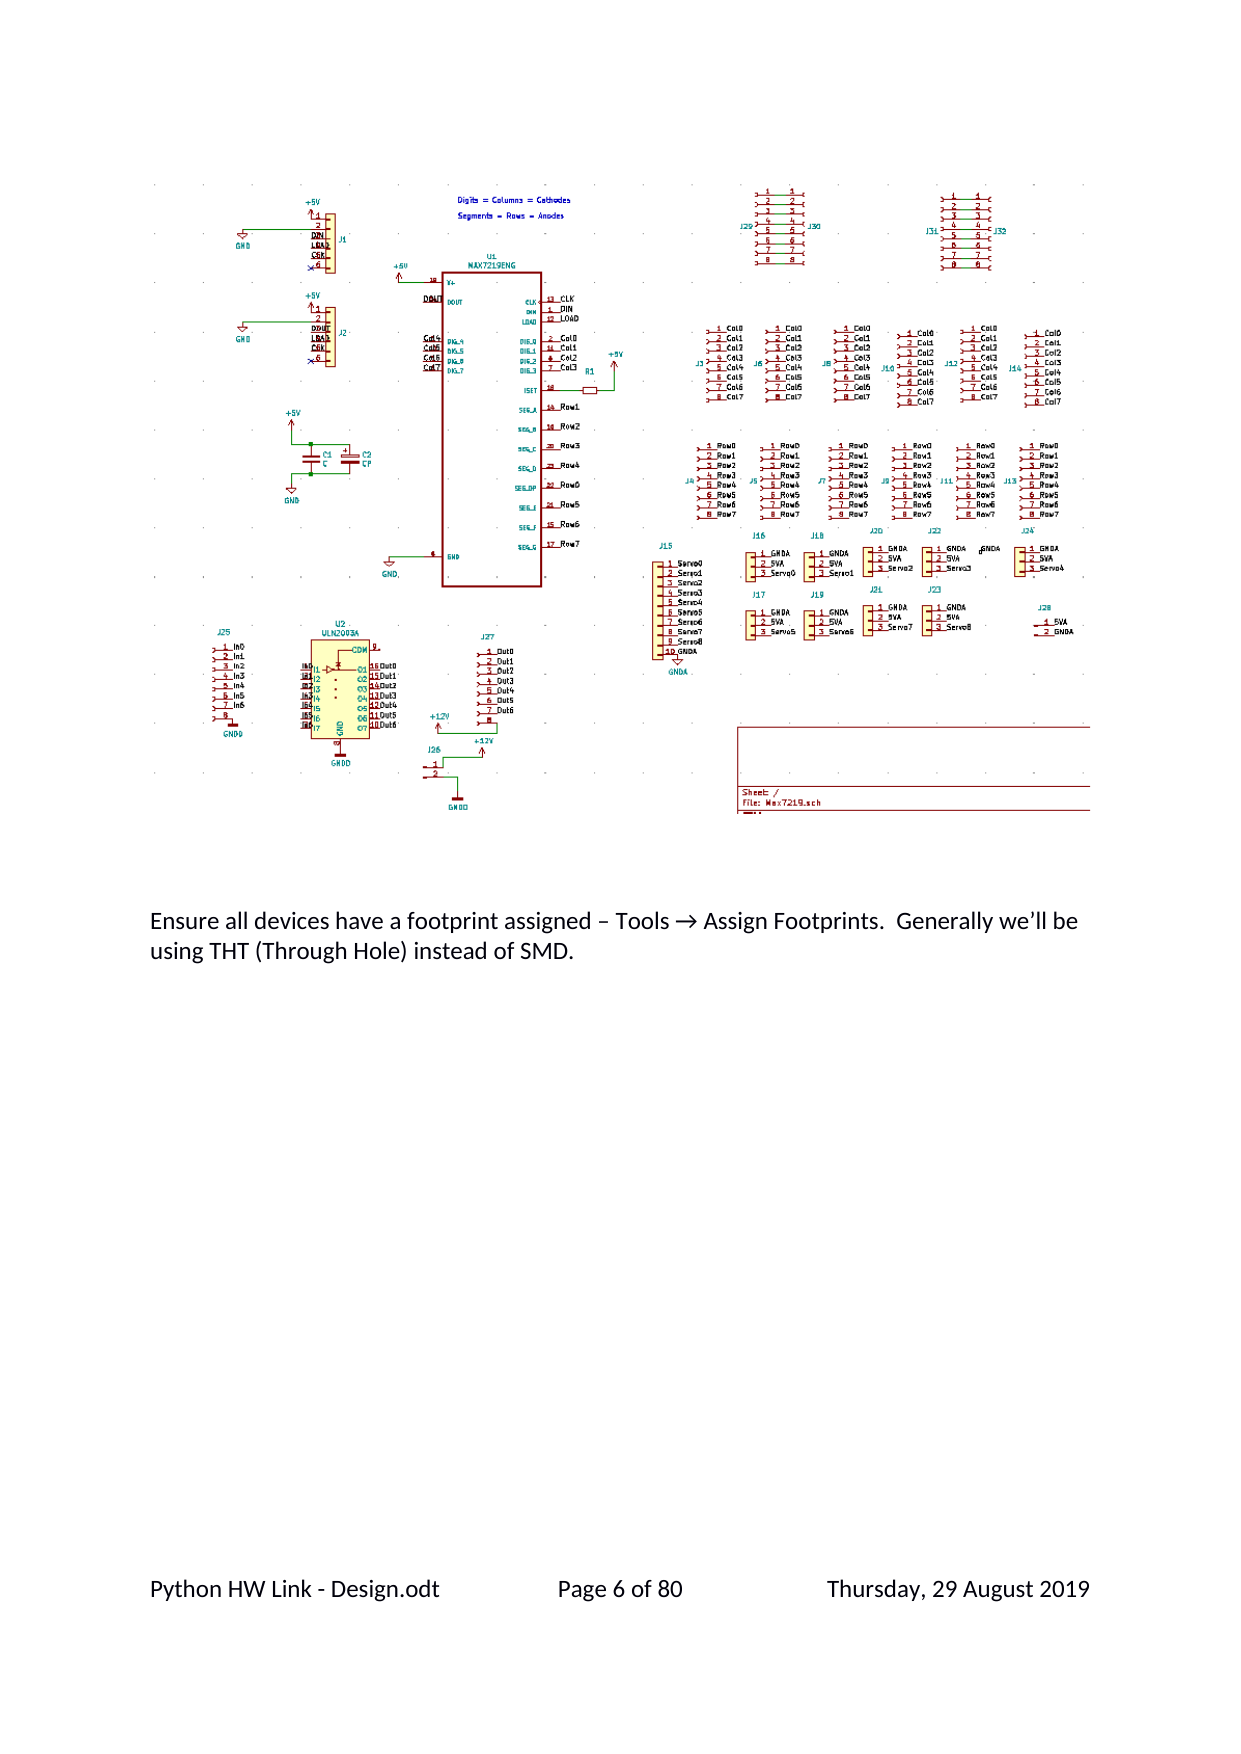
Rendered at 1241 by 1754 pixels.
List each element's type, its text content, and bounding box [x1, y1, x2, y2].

text Ensure all devices have a footprint assigned – Tools → Assign Footprints. Generally we’ll be using THT (Through Hole) instead of SMD. [150, 905, 1090, 966]
picture [150, 150, 1091, 814]
